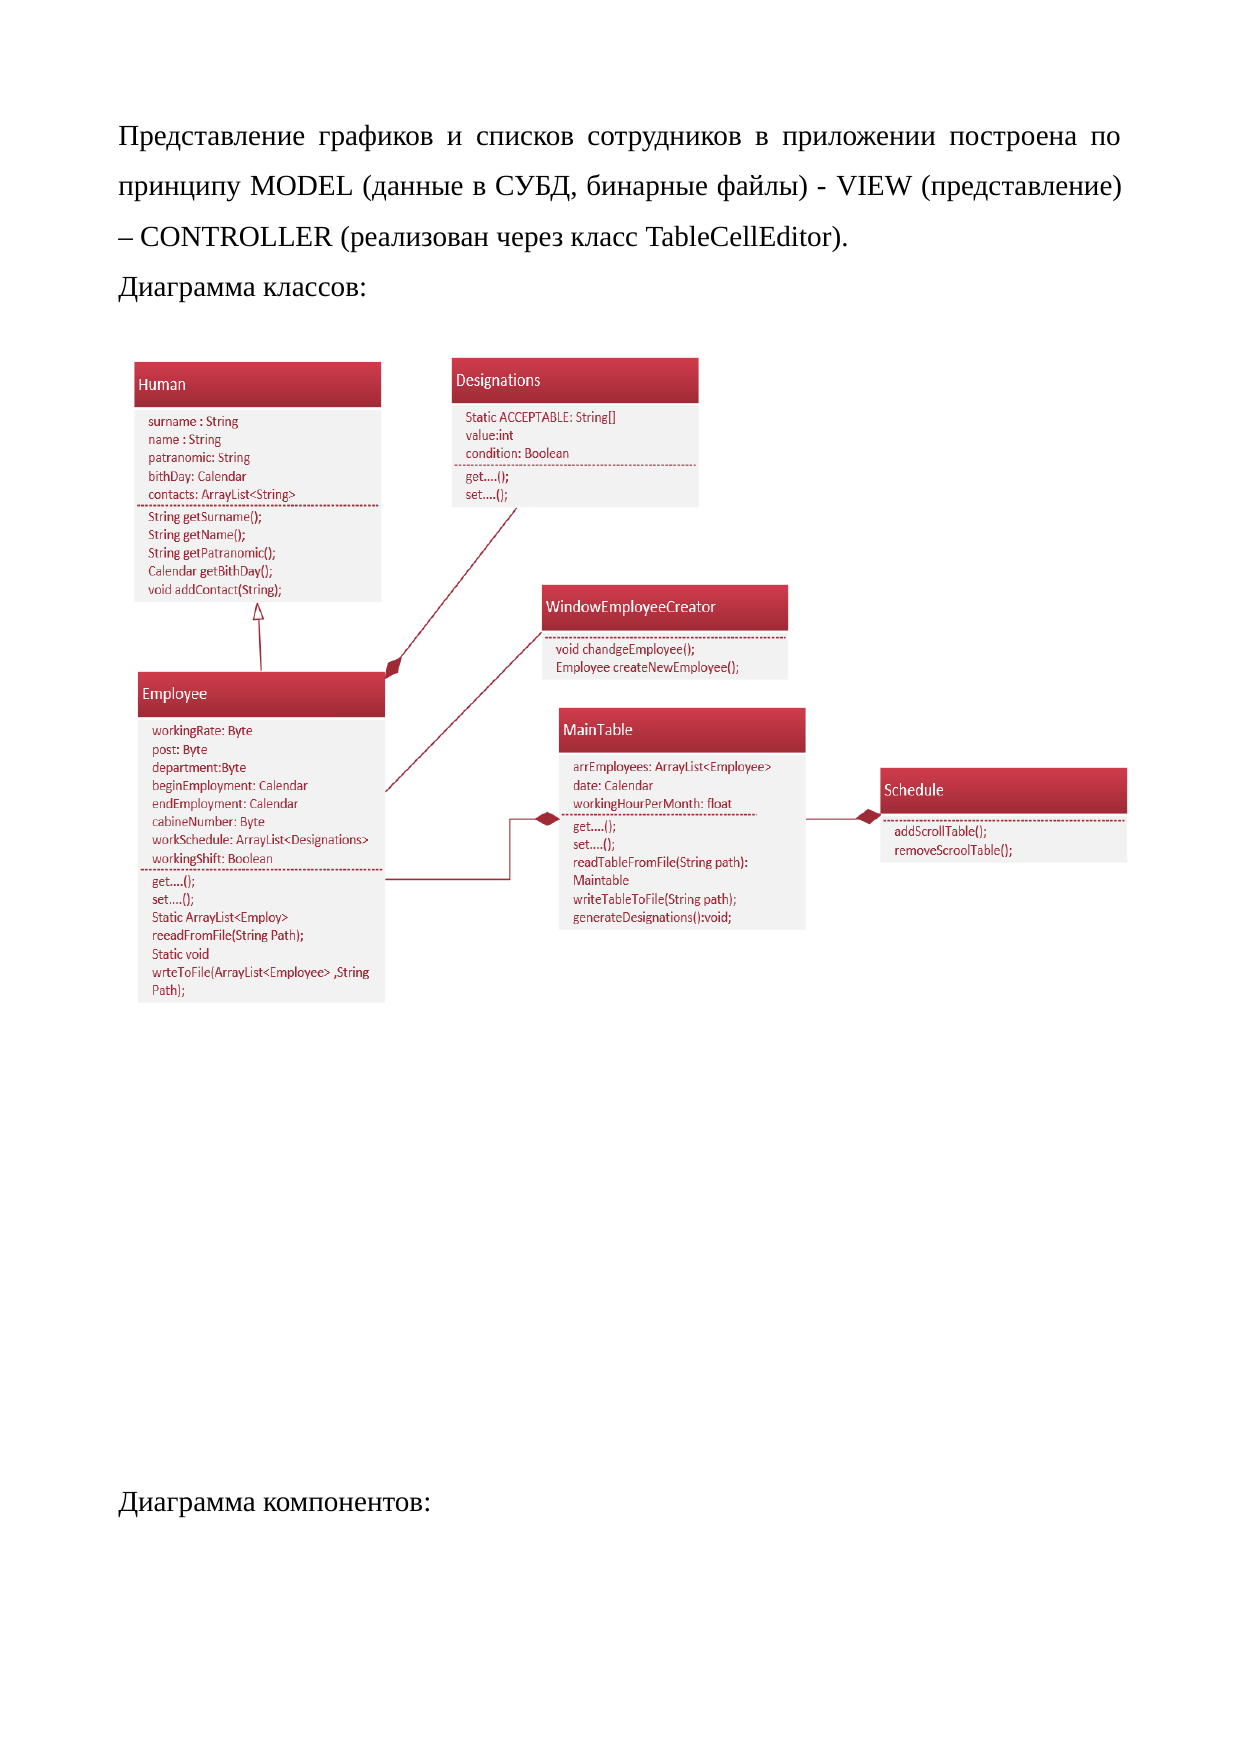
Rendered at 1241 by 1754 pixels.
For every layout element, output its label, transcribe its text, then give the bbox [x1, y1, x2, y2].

text Представление графиков и списков сотрудников в приложении построена по принципу MODEL (данные в СУБД, бинарные файлы) - VIEW (представление) – CONTROLLER (реализован через класс TableCellEditor). [118, 118, 1122, 252]
text Диаграмма классов: [118, 269, 1122, 303]
text Диаграмма компонентов: [118, 1484, 1122, 1518]
